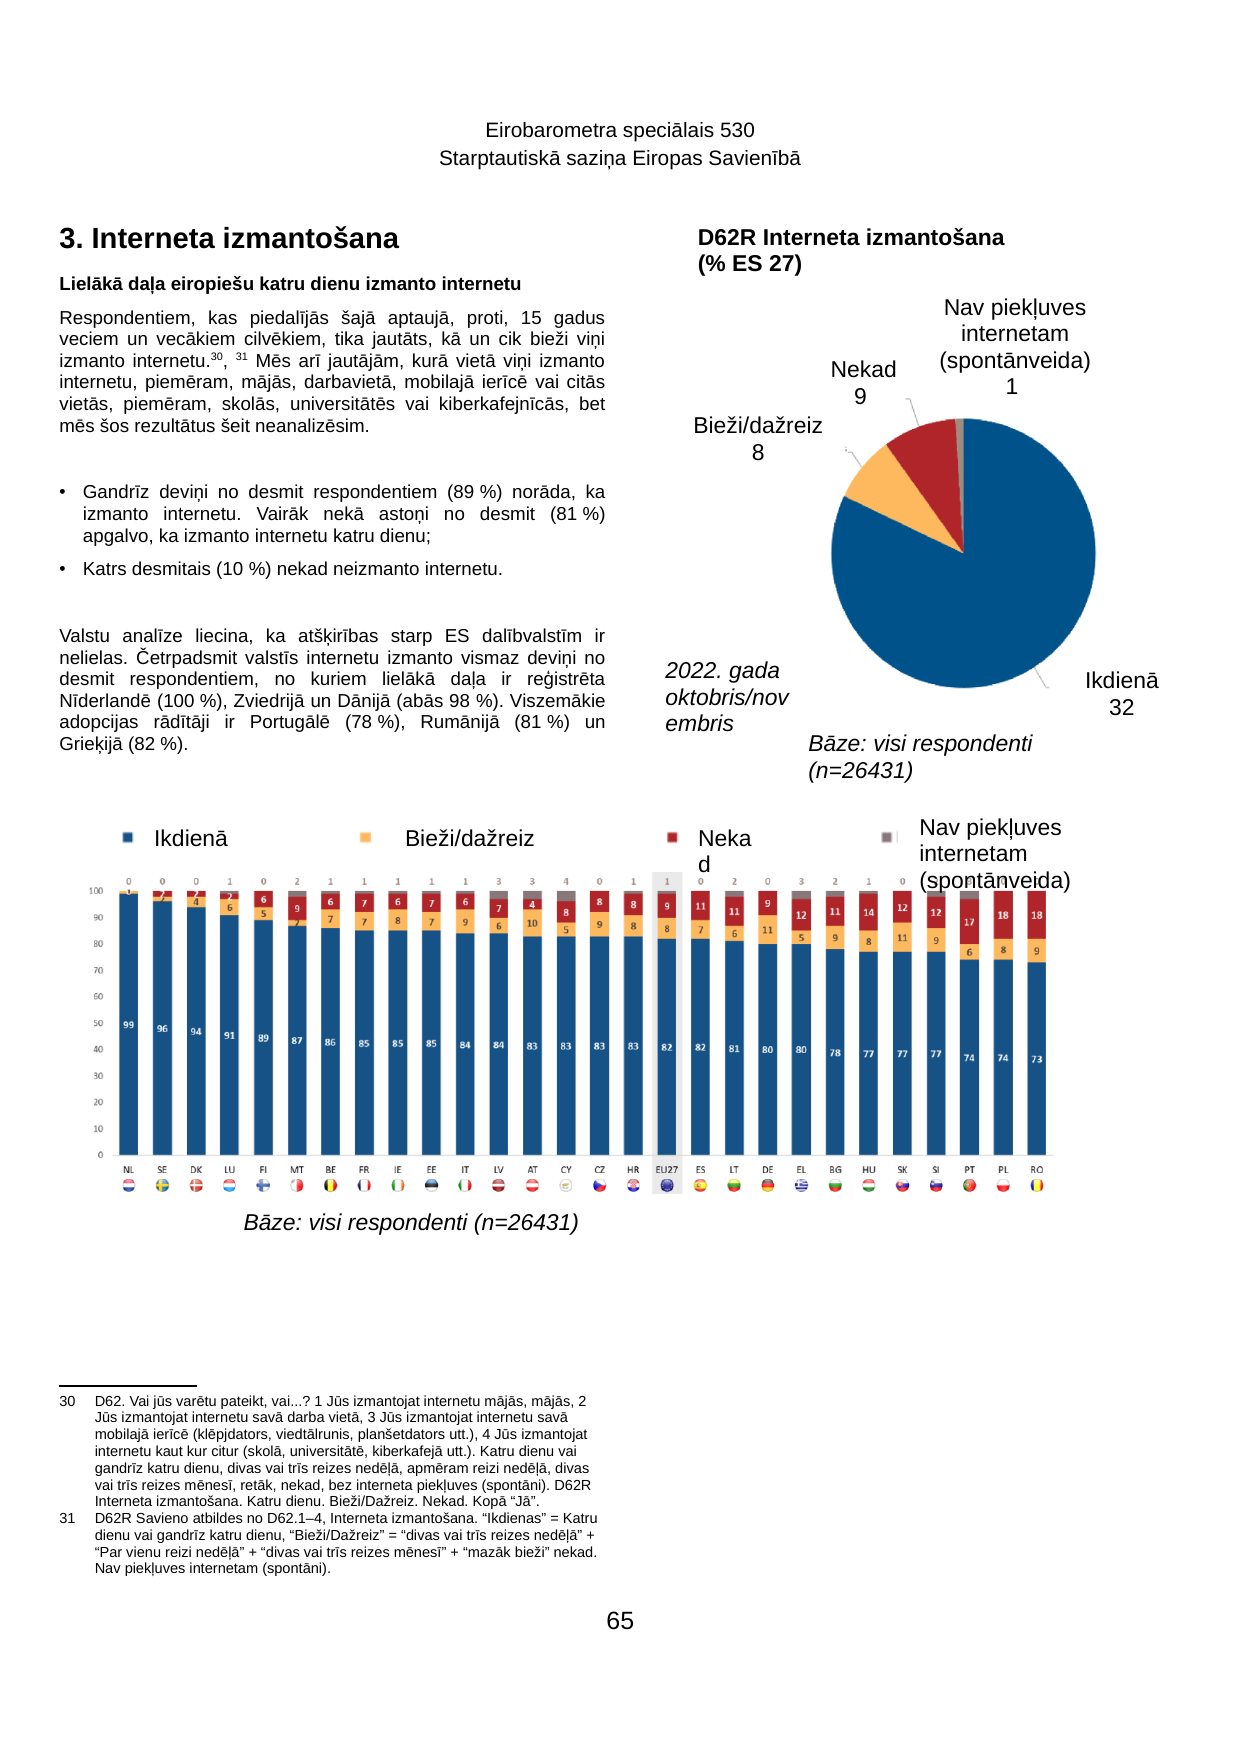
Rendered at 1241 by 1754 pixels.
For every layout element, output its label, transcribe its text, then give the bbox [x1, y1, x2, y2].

subtitle 3. Interneta izmantošana [59, 221, 605, 255]
picture [857, 390, 863, 397]
text Respondentiem, kas piedalījās šajā aptaujā, proti, 15 gadus veciem un vecākiem cilvēkiem, tika jautāts, kā un cik bieži viņi izmanto internetu., Mēs arī jautājām, kurā vietā viņi izmanto internetu, piemēram, mājās, darbavietā, mobilajā ierīcē vai citās vietās, piemēram, skolās, universitātēs vai kiberkafejnīcās, bet mēs šos rezultātus šeit neanalizēsim. [59, 307, 605, 436]
text D62. Vai jūs varētu pateikt, vai...? 1 Jūs izmantojat internetu mājās, mājās, 2 Jūs izmantojat internetu savā darba vietā, 3 Jūs izmantojat internetu savā mobilajā ierīcē (klēpjdators, viedtālrunis, planšetdators utt.), 4 Jūs izmantojat internetu kaut kur citur (skolā, universitātē, kiberkafejā utt.). Katru dienu vai gandrīz katru dienu, divas vai trīs reizes nedēļā, apmēram reizi nedēļā, divas vai trīs reizes mēnesī, retāk, nekad, bez interneta piekļuves (spontāni). D62R Interneta izmantošana. Katru dienu. Bieži/Dažreiz. Nekad. Kopā “Jā”. [59, 1392, 605, 1510]
picture [80, 872, 1060, 1194]
text D62R Savieno atbildes no D62.1–4, Interneta izmantošana. “Ikdienas” = Katru dienu vai gandrīz katru dienu, “Bieži/Dažreiz” = “divas vai trīs reizes nedēļā” + “Par vienu reizi nedēļā” + “divas vai trīs reizes mēnesī” + “mazāk bieži” nekad. Nav piekļuves internetam (spontāni). [59, 1510, 605, 1577]
list Gandrīz deviņi no desmit respondentiem (89 %) norāda, ka izmanto internetu. Vairāk nekā astoņi no desmit (81 %) apgalvo, ka izmanto internetu katru dienu; [59, 481, 605, 546]
list Katrs desmitais (10 %) nekad neizmanto internetu. [59, 558, 605, 579]
picture [825, 388, 1099, 691]
text Lielākā daļa eiropiešu katru dienu izmanto internetu [59, 273, 605, 295]
picture [105, 817, 898, 857]
text Valstu analīze liecina, ka atšķirības starp ES dalībvalstīm ir nelielas. Četrpadsmit valstīs internetu izmanto vismaz deviņi no desmit respondentiem, no kuriem lielākā daļa ir reģistrēta Nīderlandē (100 %), Zviedrijā un Dānijā (abās 98 %). Viszemākie adopcijas rādītāji ir Portugālē (78 %), Rumānijā (81 %) un Grieķijā (82 %). [59, 625, 605, 754]
